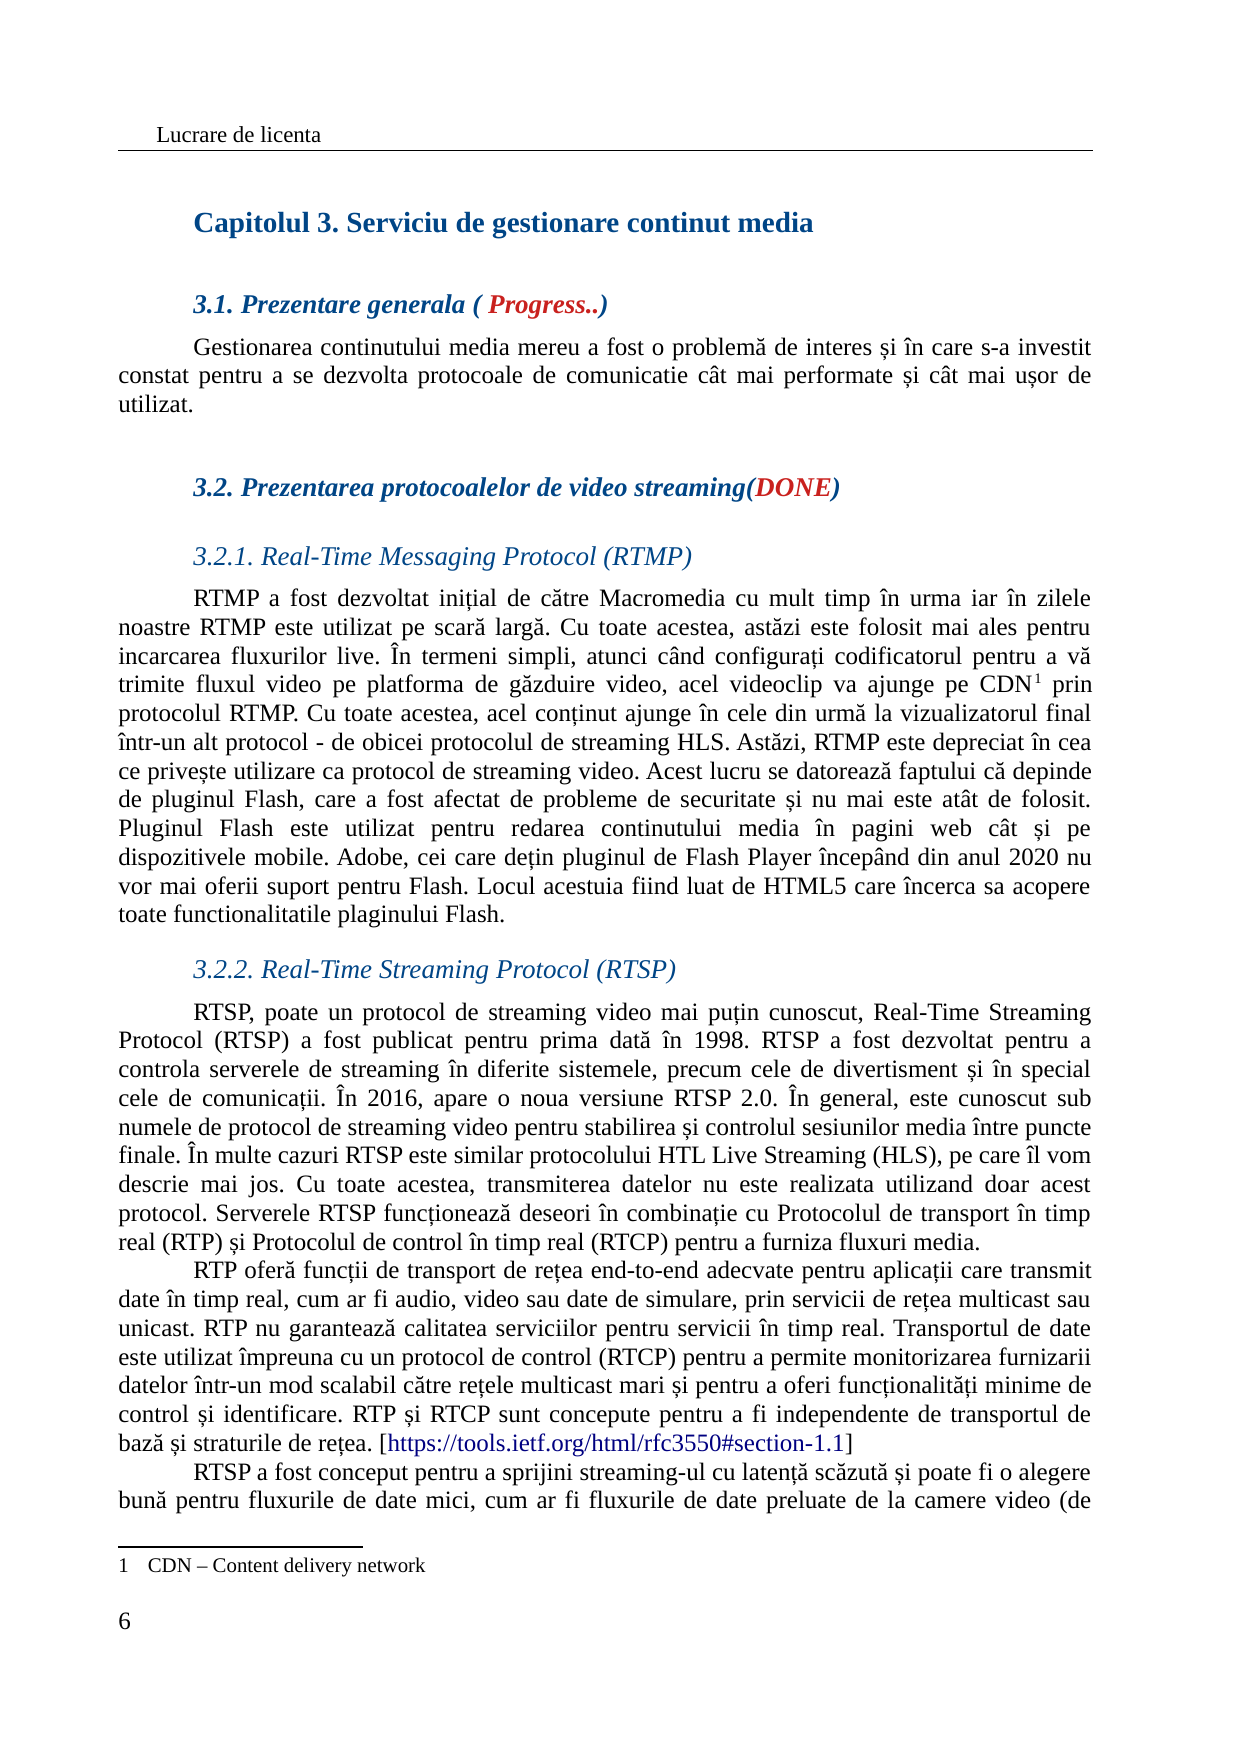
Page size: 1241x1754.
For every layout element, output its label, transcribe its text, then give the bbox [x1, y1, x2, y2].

text RTSP, poate un protocol de streaming video mai puțin cunoscut, Real-Time Streaming Protocol (RTSP) a fost publicat pentru prima dată în 1998. RTSP a fost dezvoltat pentru a controla serverele de streaming în diferite sistemele, precum cele de divertisment și în special cele de comunicații. În 2016, apare o noua versiune RTSP 2.0. În general, este cunoscut sub numele de protocol de streaming video pentru stabilirea și controlul sesiunilor media între puncte finale. În multe cazuri RTSP este similar protocolului HTL Live Streaming (HLS), pe care îl vom descrie mai jos. Cu toate acestea, transmiterea datelor nu este realizata utilizand doar acest protocol. Serverele RTSP funcționează deseori în combinație cu Protocolul de transport în timp real (RTP) și Protocolul de control în timp real (RTCP) pentru a furniza fluxuri media. [118, 997, 1093, 1255]
text Gestionarea continutului media mereu a fost o problemă de interes și în care s-a investit constat pentru a se dezvolta protocoale de comunicatie cât mai performate și cât mai ușor de utilizat. [118, 332, 1093, 418]
subtitle Prezentarea protocoalelor de video streaming(DONE) [193, 471, 1093, 503]
text RTMP a fost dezvoltat inițial de către Macromedia cu mult timp în urma iar în zilele noastre RTMP este utilizat pe scară largă. Cu toate acestea, astăzi este folosit mai ales pentru incarcarea fluxurilor live. În termeni simpli, atunci când configurați codificatorul pentru a vă trimite fluxul video pe platforma de găzduire video, acel videoclip va ajunge pe CDN prin protocolul RTMP. Cu toate acestea, acel conținut ajunge în cele din urmă la vizualizatorul final într-un alt protocol - de obicei protocolul de streaming HLS. Astăzi, RTMP este depreciat în cea ce privește utilizare ca protocol de streaming video. Acest lucru se datorează faptului că depinde de pluginul Flash, care a fost afectat de probleme de securitate și nu mai este atât de folosit. Pluginul Flash este utilizat pentru redarea continutului media în pagini web cât și pe dispozitivele mobile. Adobe, cei care dețin pluginul de Flash Player începând din anul 2020 nu vor mai oferii suport pentru Flash. Locul acestuia fiind luat de HTML5 care încerca sa acopere toate functionalitatile plaginului Flash. [118, 583, 1093, 928]
subtitle Serviciu de gestionare continut media [118, 205, 1093, 238]
subtitle Real-Time Streaming Protocol (RTSP) [193, 953, 1093, 984]
subtitle Real-Time Messaging Protocol (RTMP) [193, 540, 1093, 571]
subtitle Prezentare generala ( Progress..) [193, 288, 1093, 319]
text RTP oferă funcții de transport de rețea end-to-end adecvate pentru aplicații care transmit date în timp real, cum ar fi audio, video sau date de simulare, prin servicii de rețea multicast sau unicast. RTP nu garantează calitatea serviciilor pentru servicii în timp real. Transportul de date este utilizat împreuna cu un protocol de control (RTCP) pentru a permite monitorizarea furnizarii datelor într-un mod scalabil către rețele multicast mari și pentru a oferi funcționalități minime de control și identificare. RTP și RTCP sunt concepute pentru a fi independente de transportul de bază și straturile de rețea. [https://tools.ietf.org/html/rfc3550#section-1.1] [118, 1255, 1093, 1457]
text CDN – Content delivery network [118, 1553, 1093, 1577]
text RTSP a fost conceput pentru a sprijini streaming-ul cu latență scăzută și poate fi o alegere bună pentru fluxurile de date mici, cum ar fi fluxurile de date preluate de la camere video (de [118, 1457, 1093, 1514]
